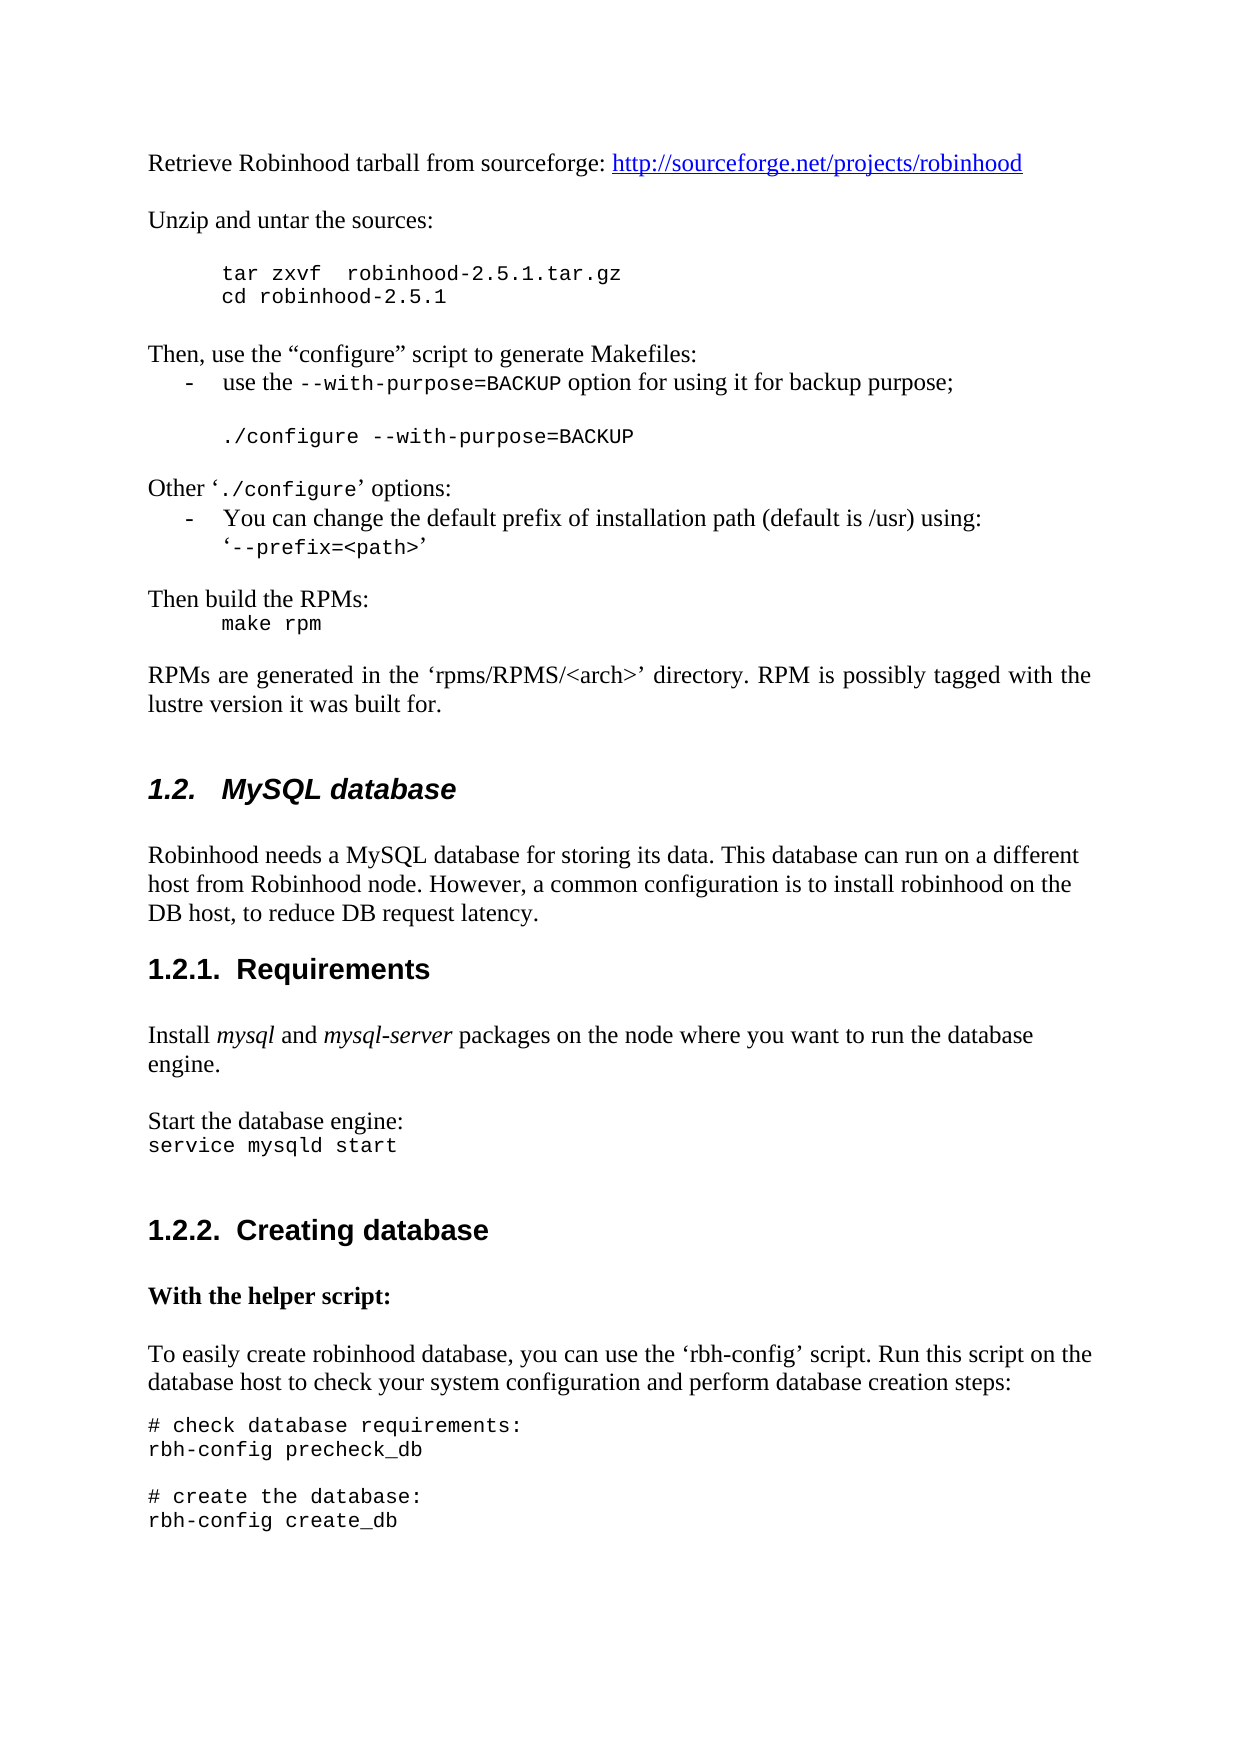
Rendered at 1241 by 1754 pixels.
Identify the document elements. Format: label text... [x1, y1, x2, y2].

subtitle MySQL database [148, 772, 1093, 805]
list use the --with-purpose=BACKUP option for using it for backup purpose; [185, 367, 1093, 426]
text Robinhood needs a MySQL database for storing its data. This database can run on a different host from Robinhood node. However, a common configuration is to install robinhood on the DB host, to reduce DB request latency. [148, 840, 1093, 927]
text make rpm [148, 613, 1093, 637]
text Unzip and untar the sources: [148, 205, 1093, 234]
text To easily create robinhood database, you can use the ‘rbh-config’ script. Run this script on the database host to check your system configuration and perform database creation steps: [148, 1339, 1093, 1396]
list You can change the default prefix of installation path (default is /usr) using: ‘--prefix=<path>’ [185, 503, 1093, 561]
text Retrieve Robinhood tarball from sourceforge: http://sourceforge.net/projects/robinhood [148, 148, 1093, 176]
text Other ‘./configure’ options: [148, 473, 1093, 503]
text # check database requirements: [148, 1415, 1093, 1439]
subtitle Creating database [148, 1213, 1093, 1246]
text With the helper script: [148, 1281, 1093, 1310]
text tar zxvf robinhood-2.5.1.tar.gz [148, 263, 1093, 286]
text Start the database engine: service mysqld start [148, 1106, 1093, 1159]
text Then, use the “configure” script to generate Makefiles: [148, 339, 1093, 367]
subtitle Requirements [148, 952, 1093, 985]
text Then build the RPMs: [148, 584, 1093, 613]
text cd robinhood-2.5.1 [148, 286, 1093, 310]
text Install mysql and mysql-server packages on the node where you want to run the database engine. [148, 1020, 1093, 1078]
text ./configure --with-purpose=BACKUP [148, 426, 1093, 449]
text rbh-config create_db [148, 1509, 1093, 1533]
text rbh-config precheck_db [148, 1439, 1093, 1462]
text RPMs are generated in the ‘rpms/RPMS/<arch>’ directory. RPM is possibly tagged with the lustre version it was built for. [148, 661, 1093, 718]
text # create the database: [148, 1462, 1093, 1509]
